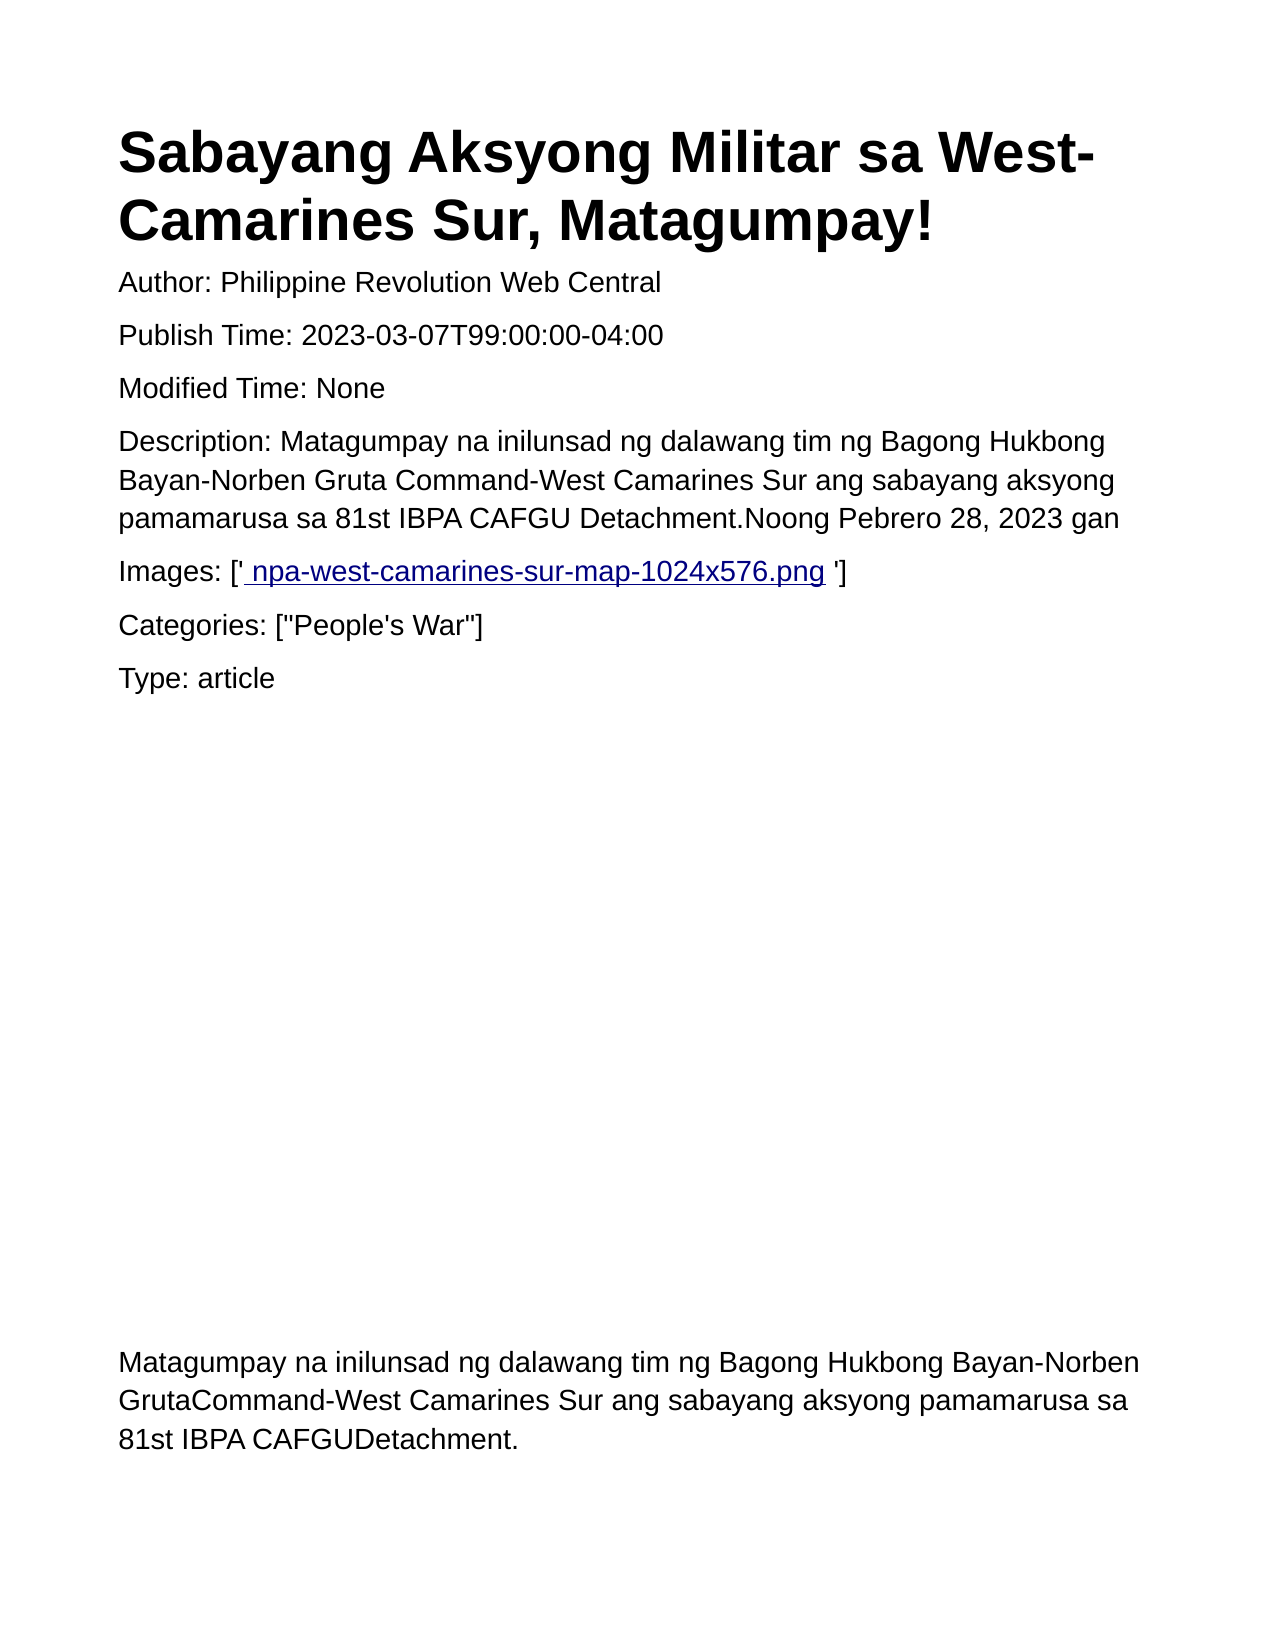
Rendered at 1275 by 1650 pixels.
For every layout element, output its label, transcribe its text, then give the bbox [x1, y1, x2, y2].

text Images: [' npa-west-camarines-sur-map-1024x576.png '] [118, 554, 1157, 588]
text Author: Philippine Revolution Web Central [118, 265, 1157, 298]
text Description: Matagumpay na inilunsad ng dalawang tim ng Bagong Hukbong Bayan-Norben Gruta Command-West Camarines Sur ang sabayang aksyong pamamarusa sa 81st IBPA CAFGU Detachment.Noong Pebrero 28, 2023 gan [118, 424, 1157, 535]
text Publish Time: 2023-03-07T99:00:00-04:00 [118, 318, 1157, 351]
text Categories: ["People's War"] [118, 607, 1157, 641]
subtitle Sabayang Aksyong Militar sa West-Camarines Sur, Matagumpay! [118, 118, 1157, 252]
text Modified Time: None [118, 371, 1157, 404]
text Type: article [118, 661, 1157, 694]
text Matagumpay na inilunsad ng dalawang tim ng Bagong Hukbong Bayan-Norben GrutaCommand-West Camarines Sur ang sabayang aksyong pamamarusa sa 81st IBPA CAFGUDetachment. [118, 1345, 1157, 1456]
